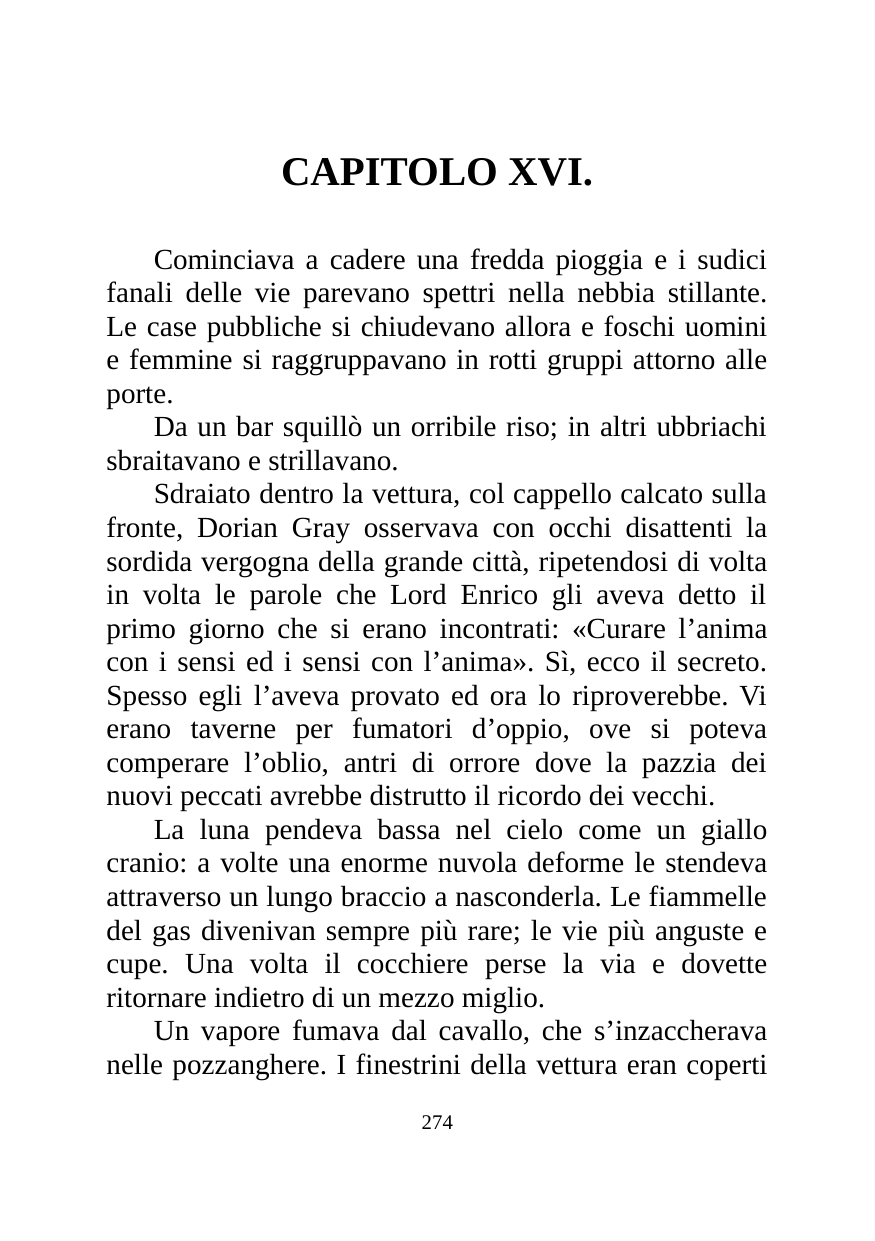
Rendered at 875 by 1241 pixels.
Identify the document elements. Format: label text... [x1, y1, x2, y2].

text Cominciava a cadere una fredda pioggia e i sudici fanali delle vie parevano spettri nella nebbia stillante. Le case pubbliche si chiudevano allora e foschi uomini e femmine si raggruppavano in rotti gruppi attorno alle porte. [106, 242, 768, 409]
text Sdraiato dentro la vettura, col cappello calcato sulla fronte, Dorian Gray osservava con occhi disattenti la sordida vergogna della grande città, ripetendosi di volta in volta le parole che Lord Enrico gli aveva detto il primo giorno che si erano incontrati: «Curare l’anima con i sensi ed i sensi con l’anima». Sì, ecco il secreto. Spesso egli l’aveva provato ed ora lo riproverebbe. Vi erano taverne per fumatori d’oppio, ove si poteva comperare l’oblio, antri di orrore dove la pazzia dei nuovi peccati avrebbe distrutto il ricordo dei vecchi. [106, 477, 768, 812]
text Da un bar squillò un orribile riso; in altri ubbriachi sbraitavano e strillavano. [106, 409, 768, 477]
text La luna pendeva bassa nel cielo come un giallo cranio: a volte una enorme nuvola deforme le stendeva attraverso un lungo braccio a nasconderla. Le fiammelle del gas divenivan sempre più rare; le vie più anguste e cupe. Una volta il cocchiere perse la via e dovette ritornare indietro di un mezzo miglio. [106, 812, 768, 1013]
text Un vapore fumava dal cavallo, che s’inzaccherava nelle pozzanghere. I finestrini della vettura eran coperti [106, 1013, 768, 1080]
subtitle CAPITOLO XVI. [106, 148, 768, 194]
